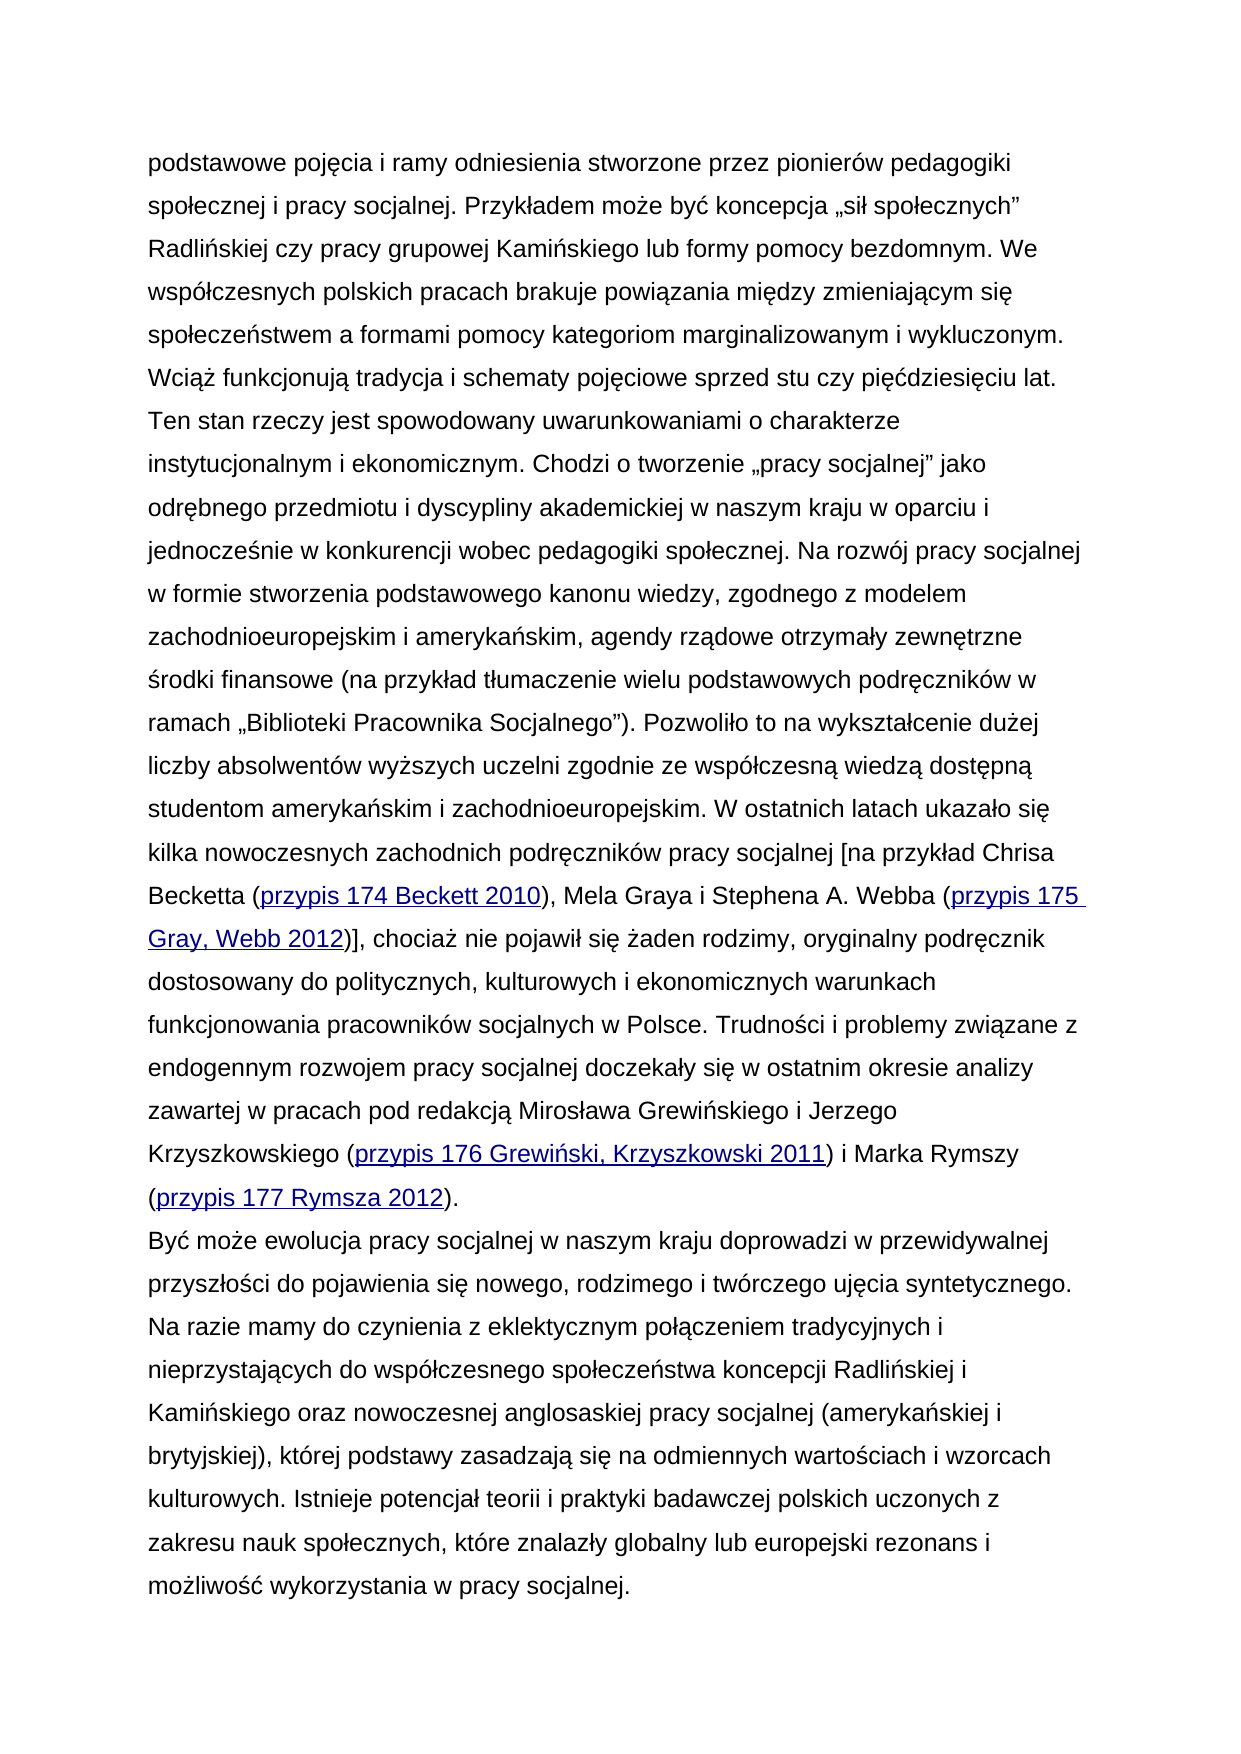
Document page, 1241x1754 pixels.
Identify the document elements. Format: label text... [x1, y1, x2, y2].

text Być może ewolucja pracy socjalnej w naszym kraju doprowadzi w przewidywalnej przyszłości do pojawienia się nowego, rodzimego i twórczego ujęcia syntetycznego. Na razie mamy do czynienia z eklektycznym połączeniem tradycyjnych i nieprzystających do współczesnego społeczeństwa koncepcji Radlińskiej i Kamińskiego oraz nowoczesnej anglosaskiej pracy socjalnej (amerykańskiej i brytyjskiej), której podstawy zasadzają się na odmiennych wartościach i wzorcach kulturowych. Istnieje potencjał teorii i praktyki badawczej polskich uczonych z zakresu nauk społecznych, które znalazły globalny lub europejski rezonans i możliwość wykorzystania w pracy socjalnej. [148, 1226, 1093, 1599]
text podstawowe pojęcia i ramy odniesienia stworzone przez pionierów pedagogiki społecznej i pracy socjalnej. Przykładem może być koncepcja „sił społecznych” Radlińskiej czy pracy grupowej Kamińskiego lub formy pomocy bezdomnym. We współczesnych polskich pracach brakuje powiązania między zmieniającym się społeczeństwem a formami pomocy kategoriom marginalizowanym i wykluczonym. Wciąż funkcjonują tradycja i schematy pojęciowe sprzed stu czy pięćdziesięciu lat. Ten stan rzeczy jest spowodowany uwarunkowaniami o charakterze instytucjonalnym i ekonomicznym. Chodzi o tworzenie „pracy socjalnej” jako odrębnego przedmiotu i dyscypliny akademickiej w naszym kraju w oparciu i jednocześnie w konkurencji wobec pedagogiki społecznej. Na rozwój pracy socjalnej w formie stworzenia podstawowego kanonu wiedzy, zgodnego z modelem zachodnioeuropejskim i amerykańskim, agendy rządowe otrzymały zewnętrzne środki finansowe (na przykład tłumaczenie wielu podstawowych podręczników w ramach „Biblioteki Pracownika Socjalnego”). Pozwoliło to na wykształcenie dużej liczby absolwentów wyższych uczelni zgodnie ze współczesną wiedzą dostępną studentom amerykańskim i zachodnioeuropejskim. W ostatnich latach ukazało się kilka nowoczesnych zachodnich podręczników pracy socjalnej [na przykład Chrisa Becketta (przypis 174 Beckett 2010), Mela Graya i Stephena A. Webba (przypis 175 Gray, Webb 2012)], chociaż nie pojawił się żaden rodzimy, oryginalny podręcznik dostosowany do politycznych, kulturowych i ekonomicznych warunkach funkcjonowania pracowników socjalnych w Polsce. Trudności i problemy związane z endogennym rozwojem pracy socjalnej doczekały się w ostatnim okresie analizy zawartej w pracach pod redakcją Mirosława Grewińskiego i Jerzego Krzyszkowskiego (przypis 176 Grewiński, Krzyszkowski 2011) i Marka Rymszy (przypis 177 Rymsza 2012). [148, 148, 1093, 1211]
